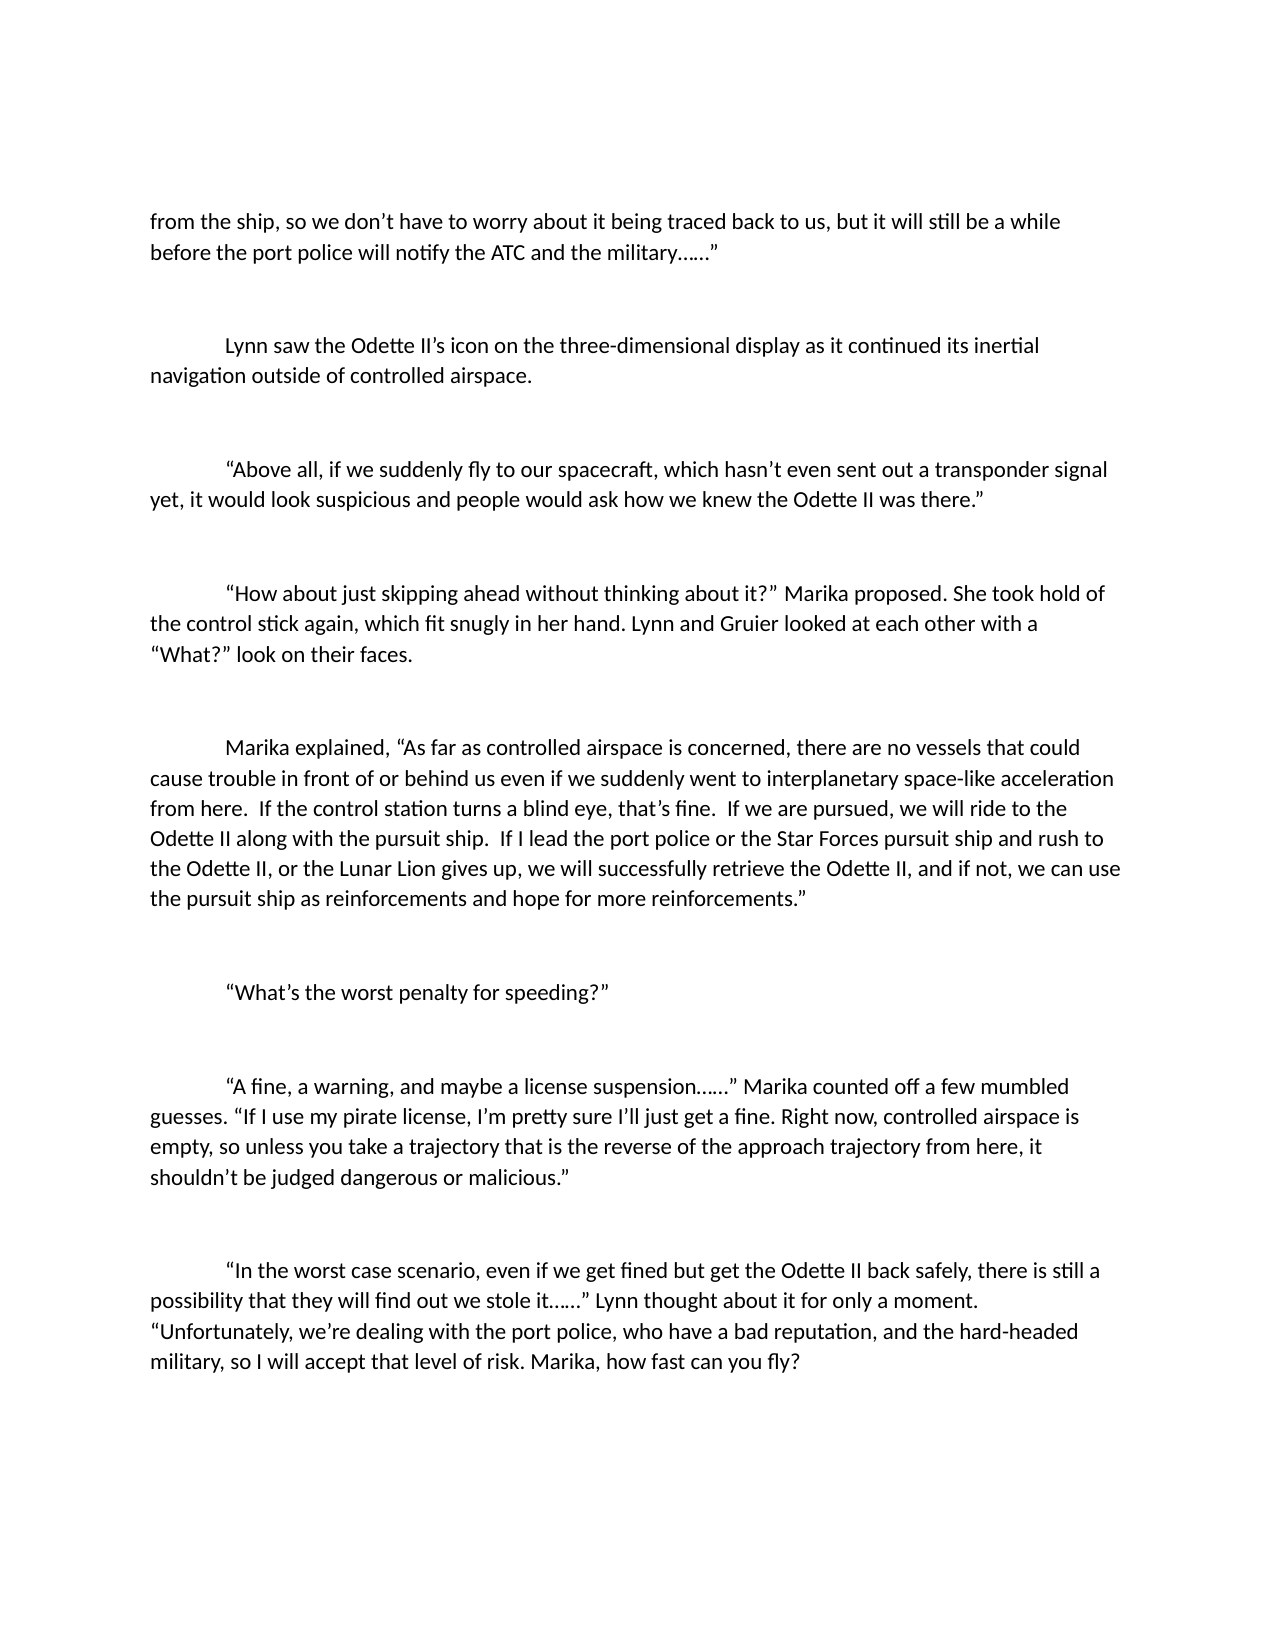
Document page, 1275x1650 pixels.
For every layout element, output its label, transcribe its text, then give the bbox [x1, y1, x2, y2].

text “How about just skipping ahead without thinking about it?” Marika proposed. She took hold of the control stick again, which fit snugly in her hand. Lynn and Gruier looked at each other with a “What?” look on their faces. [150, 579, 1125, 668]
text “In the worst case scenario, even if we get fined but get the Odette II back safely, there is still a possibility that they will find out we stole it……” Lynn thought about it for only a moment. “Unfortunately, we’re dealing with the port police, who have a bad reputation, and the hard-headed military, so I will accept that level of risk. Marika, how fast can you fly? [150, 1256, 1125, 1375]
text Marika explained, “As far as controlled airspace is concerned, there are no vessels that could cause trouble in front of or behind us even if we suddenly went to interplanetary space-like acceleration from here. If the control station turns a blind eye, that’s fine. If we are pursued, we will ride to the Odette II along with the pursuit ship. If I lead the port police or the Star Forces pursuit ship and rush to the Odette II, or the Lunar Lion gives up, we will successfully retrieve the Odette II, and if not, we can use the pursuit ship as reinforcements and hope for more reinforcements.” [150, 733, 1125, 913]
text Lynn saw the Odette II’s icon on the three-dimensional display as it continued its inertial navigation outside of controlled airspace. [150, 331, 1125, 390]
text “Above all, if we suddenly fly to our spacecraft, which hasn’t even sent out a transponder signal yet, it would look suspicious and people would ask how we knew the Odette II was there.” [150, 455, 1125, 514]
text “A fine, a warning, and maybe a license suspension……” Marika counted off a few mumbled guesses. “If I use my pirate license, I’m pretty sure I’ll just get a fine. Right now, controlled airspace is empty, so unless you take a trajectory that is the reverse of the approach trajectory from here, it shouldn’t be judged dangerous or malicious.” [150, 1072, 1125, 1191]
text “What’s the worst penalty for speeding?” [150, 978, 1125, 1006]
text from the ship, so we don’t have to worry about it being traced back to us, but it will still be a while before the port police will notify the ATC and the military……” [150, 207, 1125, 266]
